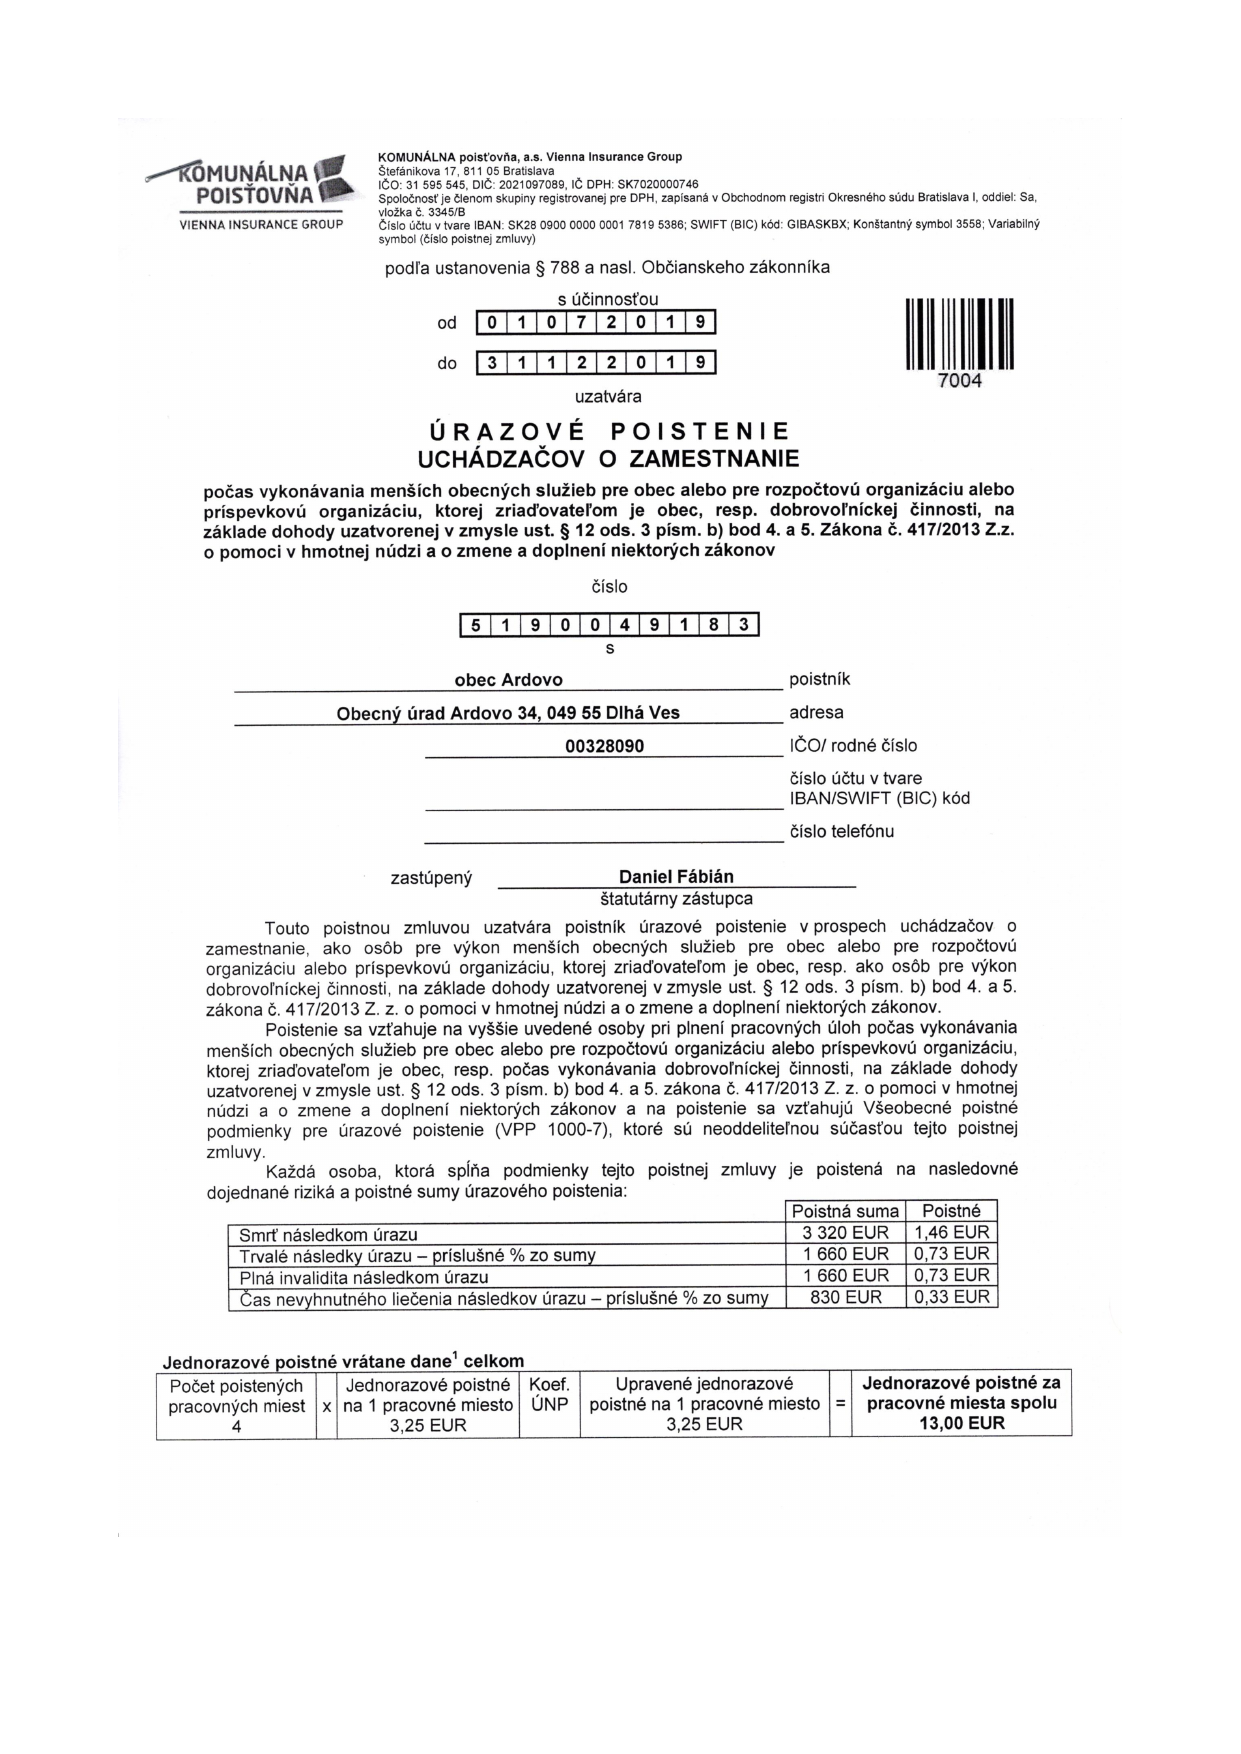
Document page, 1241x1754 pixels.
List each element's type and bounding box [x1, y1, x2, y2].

picture [118, 118, 1123, 1537]
